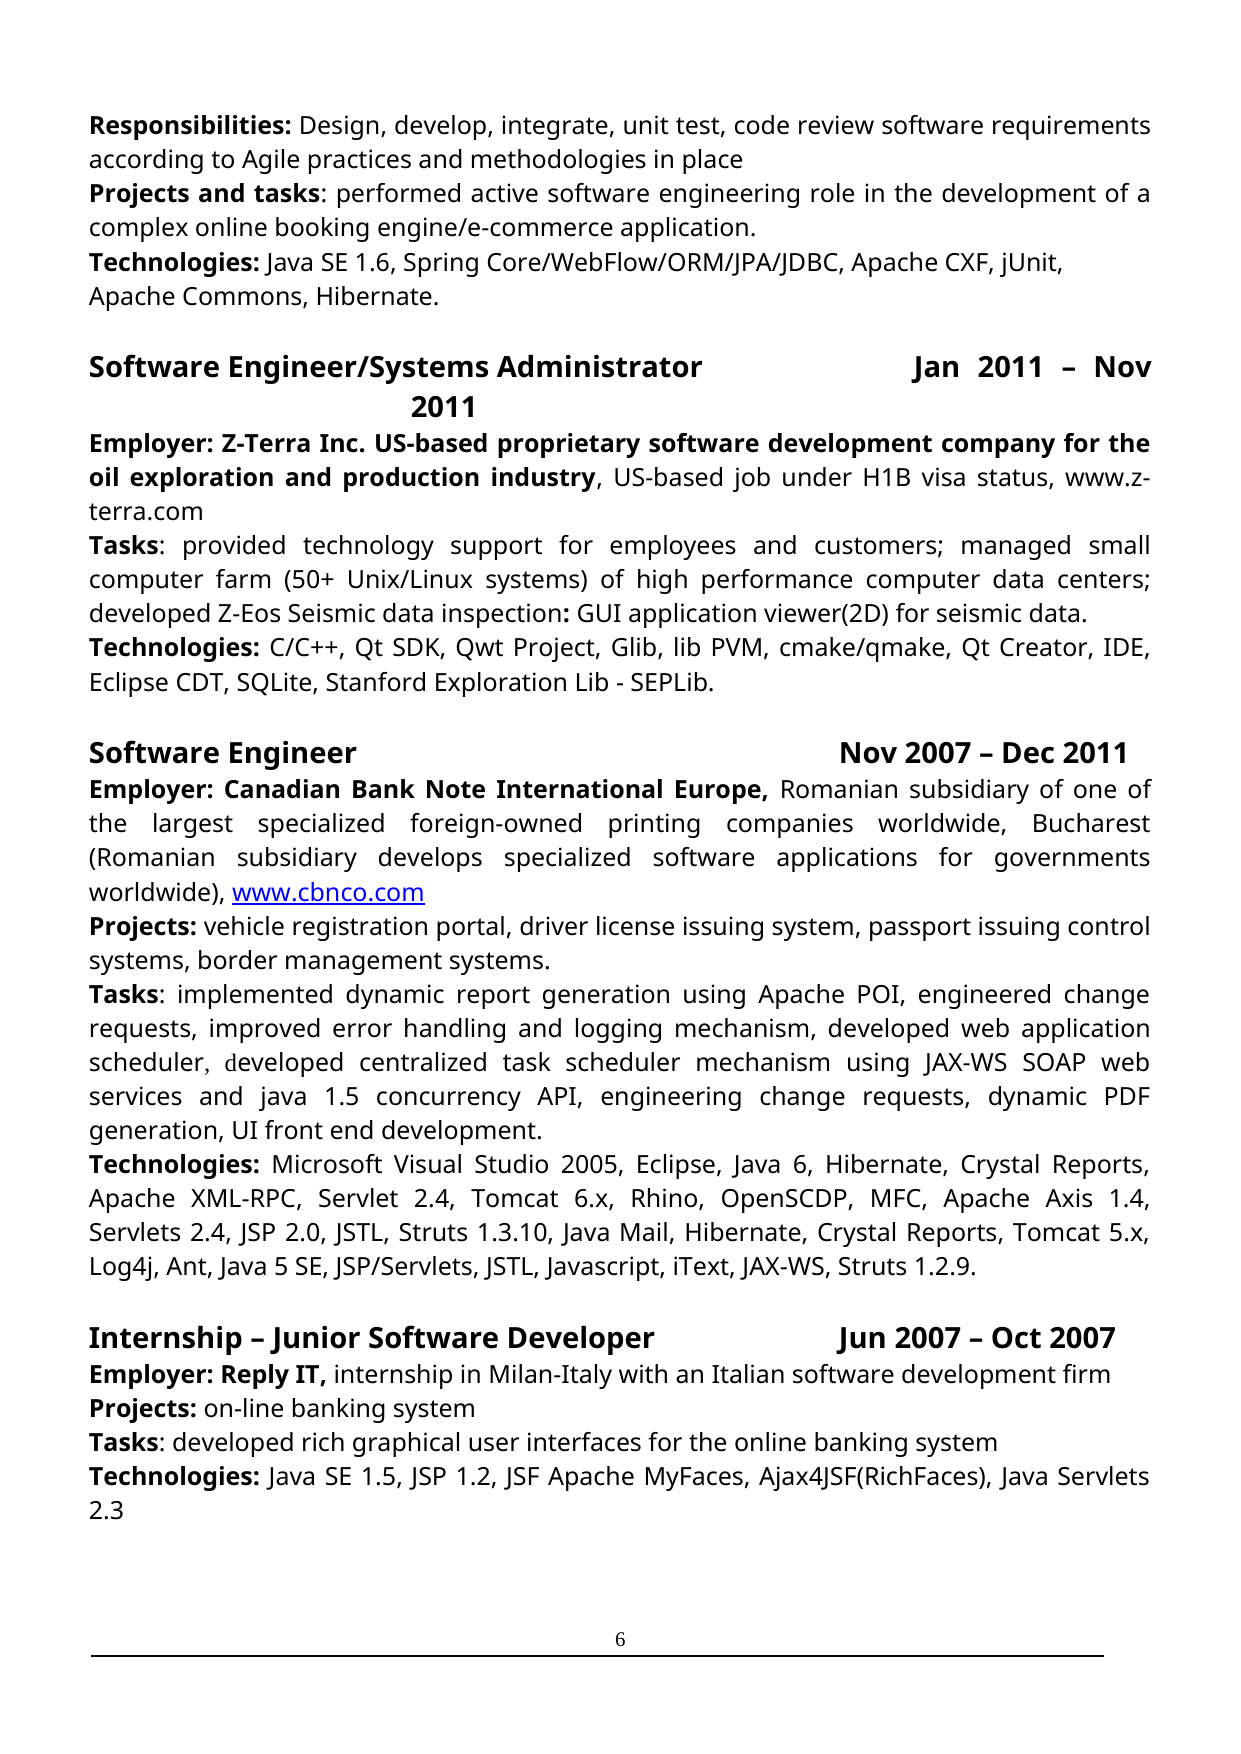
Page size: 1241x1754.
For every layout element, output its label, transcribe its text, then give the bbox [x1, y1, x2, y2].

text Responsibilities: Design, develop, integrate, unit test, code review software requirements according to Agile practices and methodologies in place [89, 108, 1152, 176]
text Technologies: Java SE 1.6, Spring Core/WebFlow/ORM/JPA/JDBC, Apache CXF, jUnit, [89, 244, 1152, 278]
text Employer: Reply IT, internship in Milan-Italy with an Italian software development firm [89, 1357, 1152, 1391]
text Tasks: provided technology support for employees and customers; managed small computer farm (50+ Unix/Linux systems) of high performance computer data centers; developed Z-Eos Seismic data inspection: GUI application viewer(2D) for seismic data. [89, 528, 1152, 630]
text Projects and tasks: performed active software engineering role in the development of a complex online booking engine/e-commerce application. [89, 176, 1152, 244]
text Software Engineer Nov 2007 – Dec 2011 [89, 732, 1152, 772]
text Technologies: C/C++, Qt SDK, Qwt Project, Glib, lib PVM, cmake/qmake, Qt Creator, IDE, Eclipse CDT, SQLite, Stanford Exploration Lib - SEPLib. [89, 630, 1152, 698]
text Projects: vehicle registration portal, driver license issuing system, passport issuing control systems, border management systems. [89, 908, 1152, 976]
text Employer: Canadian Bank Note International Europe, Romanian subsidiary of one of the largest specialized foreign-owned printing companies worldwide, Bucharest (Romanian subsidiary develops specialized software applications for governments worldwide), www.cbnco.com [89, 772, 1152, 908]
text Projects: on-line banking system [89, 1391, 1152, 1425]
text Tasks: developed rich graphical user interfaces for the online banking system [89, 1425, 1152, 1459]
text Internship – Junior Software Developer Jun 2007 – Oct 2007 [89, 1317, 1152, 1357]
text Software Engineer/Systems Administrator Jan 2011 – Nov 2011 [89, 346, 1152, 426]
text Employer: Z-Terra Inc. US-based proprietary software development company for the oil exploration and production industry, US-based job under H1B visa status, www.z-terra.com [89, 426, 1152, 528]
text Technologies: Java SE 1.5, JSP 1.2, JSF Apache MyFaces, Ajax4JSF(RichFaces), Java Servlets 2.3 [89, 1459, 1152, 1527]
text Apache Commons, Hibernate. [89, 278, 1152, 312]
text Tasks: implemented dynamic report generation using Apache POI, engineered change requests, improved error handling and logging mechanism, developed web application scheduler, developed centralized task scheduler mechanism using JAX-WS SOAP web services and java 1.5 concurrency API, engineering change requests, dynamic PDF generation, UI front end development. [89, 976, 1152, 1147]
text Technologies: Microsoft Visual Studio 2005, Eclipse, Java 6, Hibernate, Crystal Reports, Apache XML-RPC, Servlet 2.4, Tomcat 6.x, Rhino, OpenSCDP, MFC, Apache Axis 1.4, Servlets 2.4, JSP 2.0, JSTL, Struts 1.3.10, Java Mail, Hibernate, Crystal Reports, Tomcat 5.x, Log4j, Ant, Java 5 SE, JSP/Servlets, JSTL, Javascript, iText, JAX-WS, Struts 1.2.9. [89, 1147, 1152, 1283]
